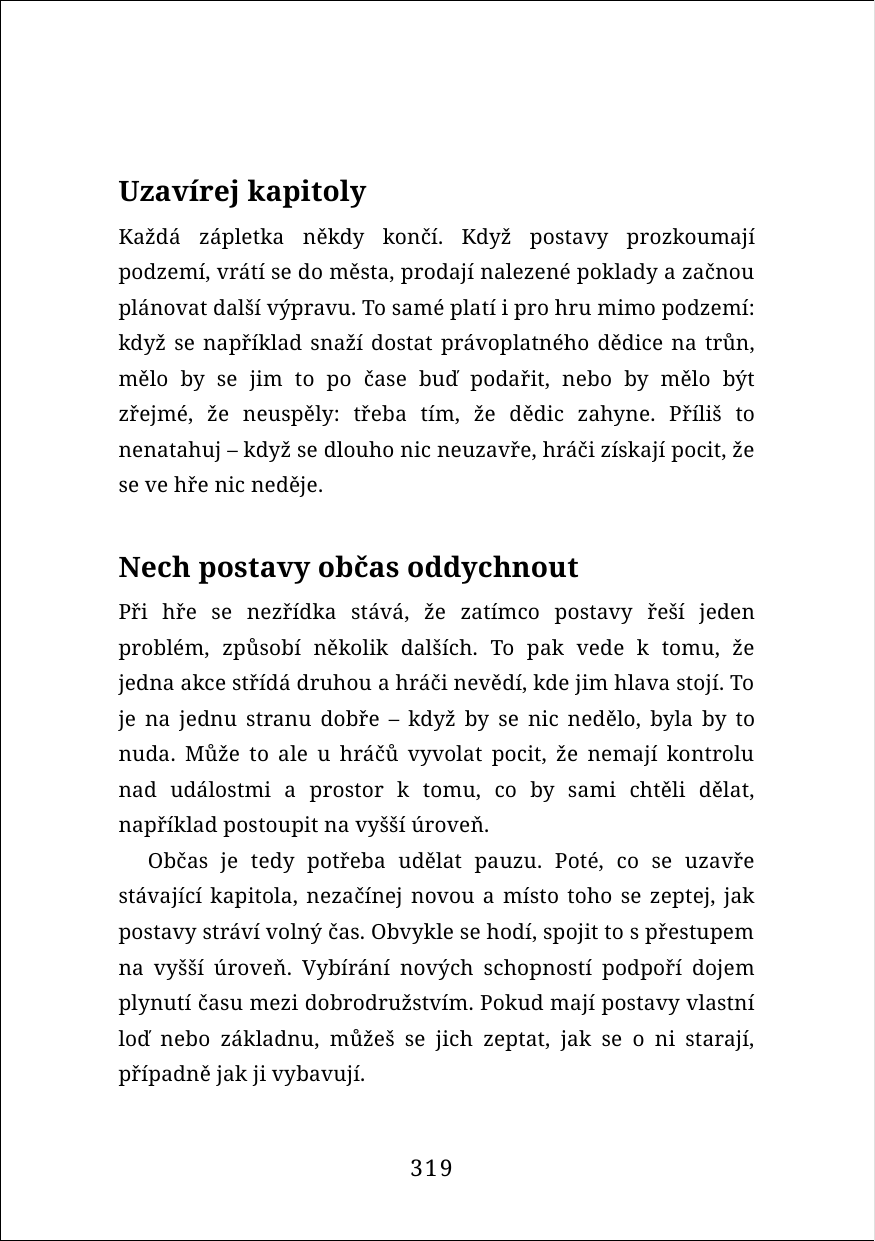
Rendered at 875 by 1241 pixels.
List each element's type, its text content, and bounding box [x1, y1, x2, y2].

subtitle Nech postavy občas oddychnout [118, 547, 756, 586]
subtitle Uzavírej kapitoly [118, 172, 756, 210]
text Při hře se nezřídka stává, že zatímco postavy řeší jeden problém, způsobí několik dalších. To pak vede k tomu, že jedna akce střídá druhou a hráči nevědí, kde jim hlava stojí. To je na jednu stranu dobře – když by se nic nedělo, byla by to nuda. Může to ale u hráčů vyvolat pocit, že nemají kontrolu nad událostmi a prostor k tomu, co by sami chtěli dělat, například postoupit na vyšší úroveň. Občas je tedy potřeba udělat pauzu. Poté, co se uzavře stávající kapitola, nezačínej novou a místo toho se zeptej, jak postavy stráví volný čas. Obvykle se hodí, spojit to s přestupem na vyšší úroveň. Vybírání nových schopností podpoří dojem plynutí času mezi dobrodružstvím. Pokud mají postavy vlastní loď nebo základnu, můžeš se jich zeptat, jak se o ni starají, případně jak ji vybavují. [118, 597, 756, 1088]
text Každá zápletka někdy končí. Když postavy prozkoumají podzemí, vrátí se do města, prodají nalezené poklady a začnou plánovat další výpravu. To samé platí i pro hru mimo podzemí: když se například snaží dostat právoplatného dědice na trůn, mělo by se jim to po čase buď podařit, nebo by mělo být zřejmé, že neuspěly: třeba tím, že dědic zahyne. Příliš to nenatahuj – když se dlouho nic neuzavře, hráči získají pocit, že se ve hře nic neděje. [118, 222, 756, 499]
